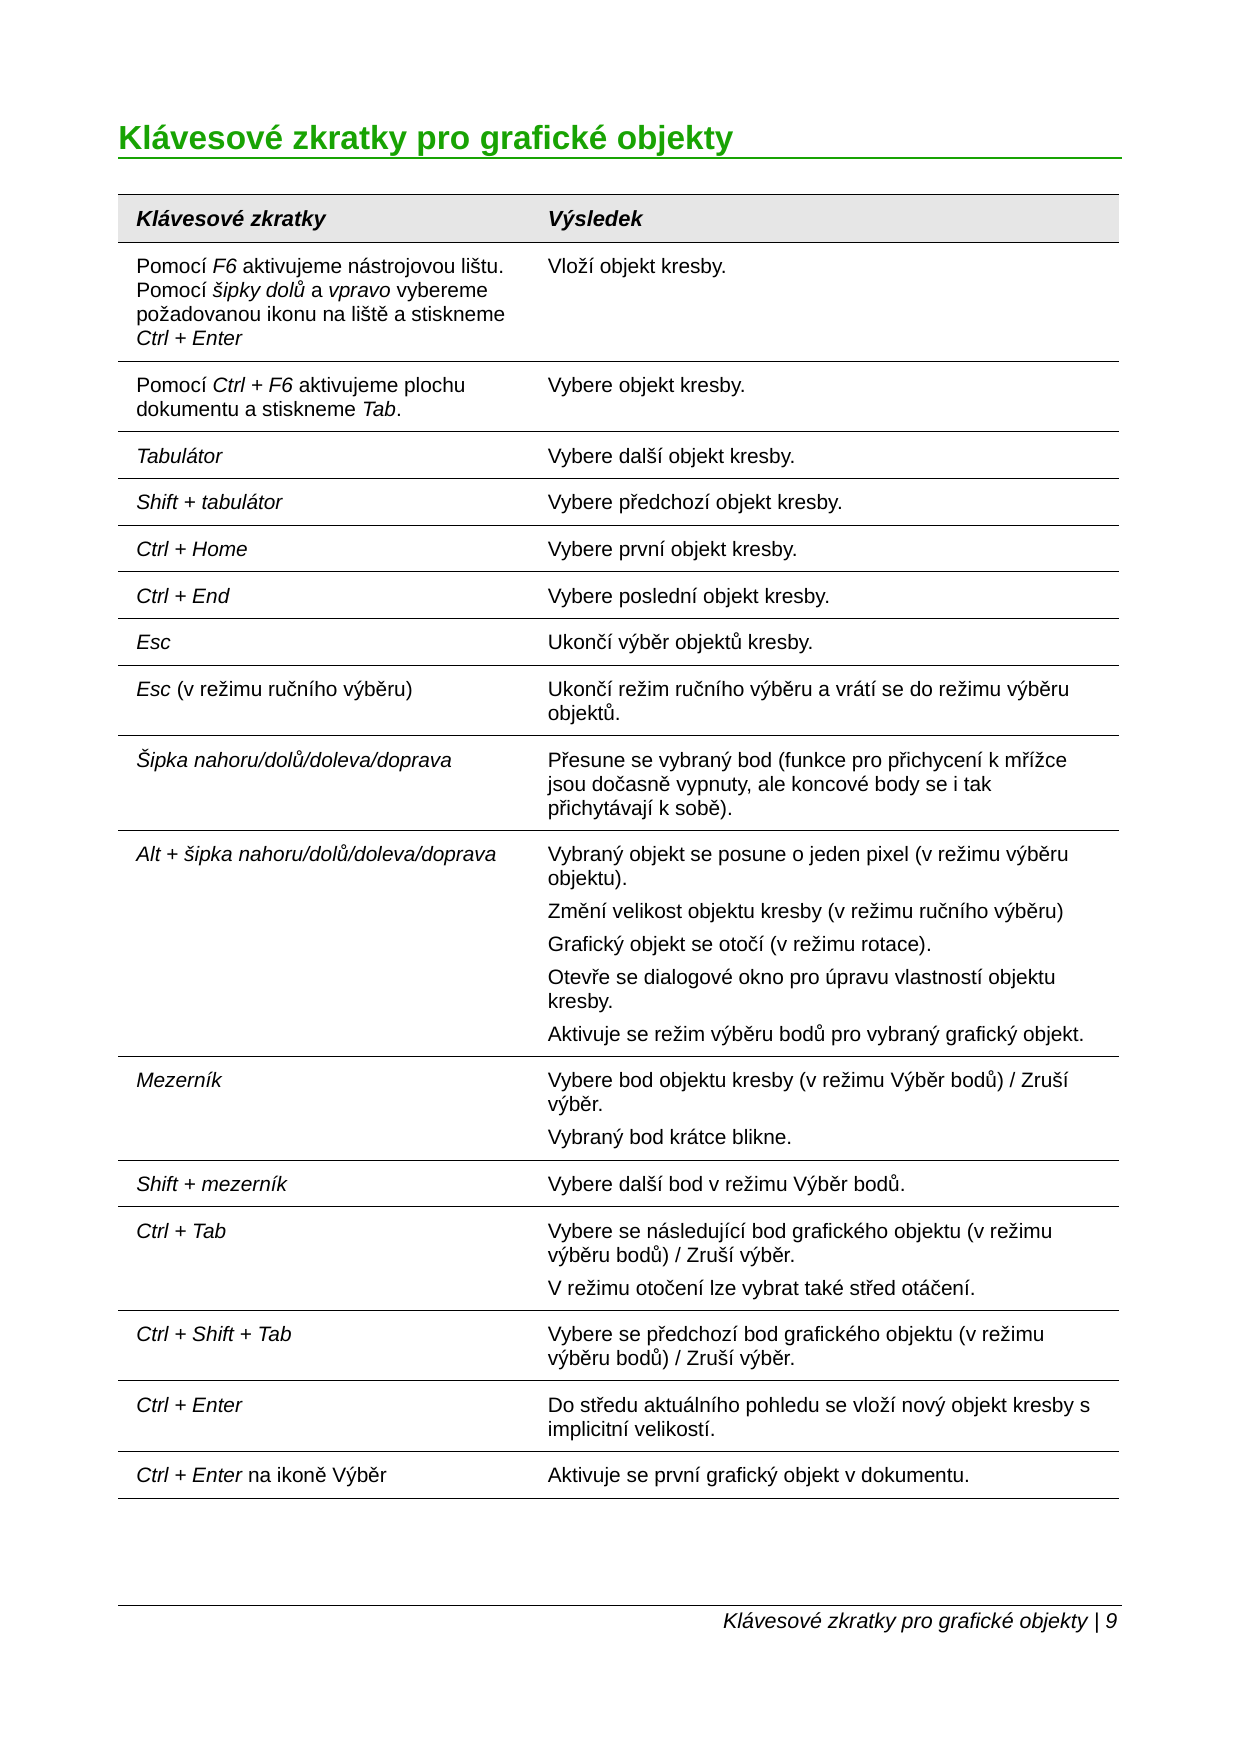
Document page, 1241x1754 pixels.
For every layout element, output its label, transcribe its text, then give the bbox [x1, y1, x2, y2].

table_cell Pomocí Ctrl + F6 aktivujeme plochu dokumentu a stiskneme Tab. [118, 362, 530, 431]
table_cell Shift + tabulátor [118, 479, 530, 524]
table_cell Vybere další bod v režimu Výběr bodů. [530, 1161, 1119, 1206]
table_cell Vybere první objekt kresby. [530, 526, 1119, 571]
table_header Klávesové zkratky [118, 195, 530, 242]
table_cell Esc [118, 619, 530, 664]
table_cell Vybere předchozí objekt kresby. [530, 479, 1119, 524]
table_cell Vybere bod objektu kresby (v režimu Výběr bodů) / Zruší výběr. Vybraný bod krátce blikne. [530, 1057, 1119, 1159]
table_cell Ctrl + Tab [118, 1207, 530, 1310]
table_cell Vybere další objekt kresby. [530, 432, 1119, 478]
table_cell Esc (v režimu ručního výběru) [118, 666, 530, 735]
table_cell Vybraný objekt se posune o jeden pixel (v režimu výběru objektu). Změní velikost objektu kresby (v režimu ručního výběru) Grafický objekt se otočí (v režimu rotace). Otevře se dialogové okno pro úpravu vlastností objektu kresby. Aktivuje se režim výběru bodů pro vybraný grafický objekt. [530, 831, 1119, 1056]
table_cell Mezerník [118, 1057, 530, 1159]
table_cell Ukončí výběr objektů kresby. [530, 619, 1119, 664]
table_cell Do středu aktuálního pohledu se vloží nový objekt kresby s implicitní velikostí. [530, 1381, 1119, 1451]
table_header Výsledek [530, 195, 1119, 242]
table_cell Vybere poslední objekt kresby. [530, 572, 1119, 618]
table_cell Tabulátor [118, 432, 530, 478]
table_cell Šipka nahoru/dolů/doleva/doprava [118, 736, 530, 830]
table_cell Vybere objekt kresby. [530, 362, 1119, 431]
table_cell Ctrl + Shift + Tab [118, 1311, 530, 1380]
table_cell Ctrl + Enter na ikoně Výběr [118, 1452, 530, 1498]
table_cell Vybere se předchozí bod grafického objektu (v režimu výběru bodů) / Zruší výběr. [530, 1311, 1119, 1380]
subtitle Klávesové zkratky pro grafické objekty [118, 118, 1122, 157]
table_cell Ctrl + Enter [118, 1381, 530, 1451]
table_cell Aktivuje se první grafický objekt v dokumentu. [530, 1452, 1119, 1498]
table_cell Vloží objekt kresby. [530, 243, 1119, 361]
table_cell Ctrl + End [118, 572, 530, 618]
table_cell Pomocí F6 aktivujeme nástrojovou lištu. Pomocí šipky dolů a vpravo vybereme požadovanou ikonu na liště a stiskneme Ctrl + Enter [118, 243, 530, 361]
table_cell Ukončí režim ručního výběru a vrátí se do režimu výběru objektů. [530, 666, 1119, 735]
table_cell Alt + šipka nahoru/dolů/doleva/doprava [118, 831, 530, 1056]
table_cell Vybere se následující bod grafického objektu (v režimu výběru bodů) / Zruší výběr. V režimu otočení lze vybrat také střed otáčení. [530, 1207, 1119, 1310]
table_cell Ctrl + Home [118, 526, 530, 571]
table_cell Shift + mezerník [118, 1161, 530, 1206]
table_cell Přesune se vybraný bod (funkce pro přichycení k mřížce jsou dočasně vypnuty, ale koncové body se i tak přichytávají k sobě). [530, 736, 1119, 830]
